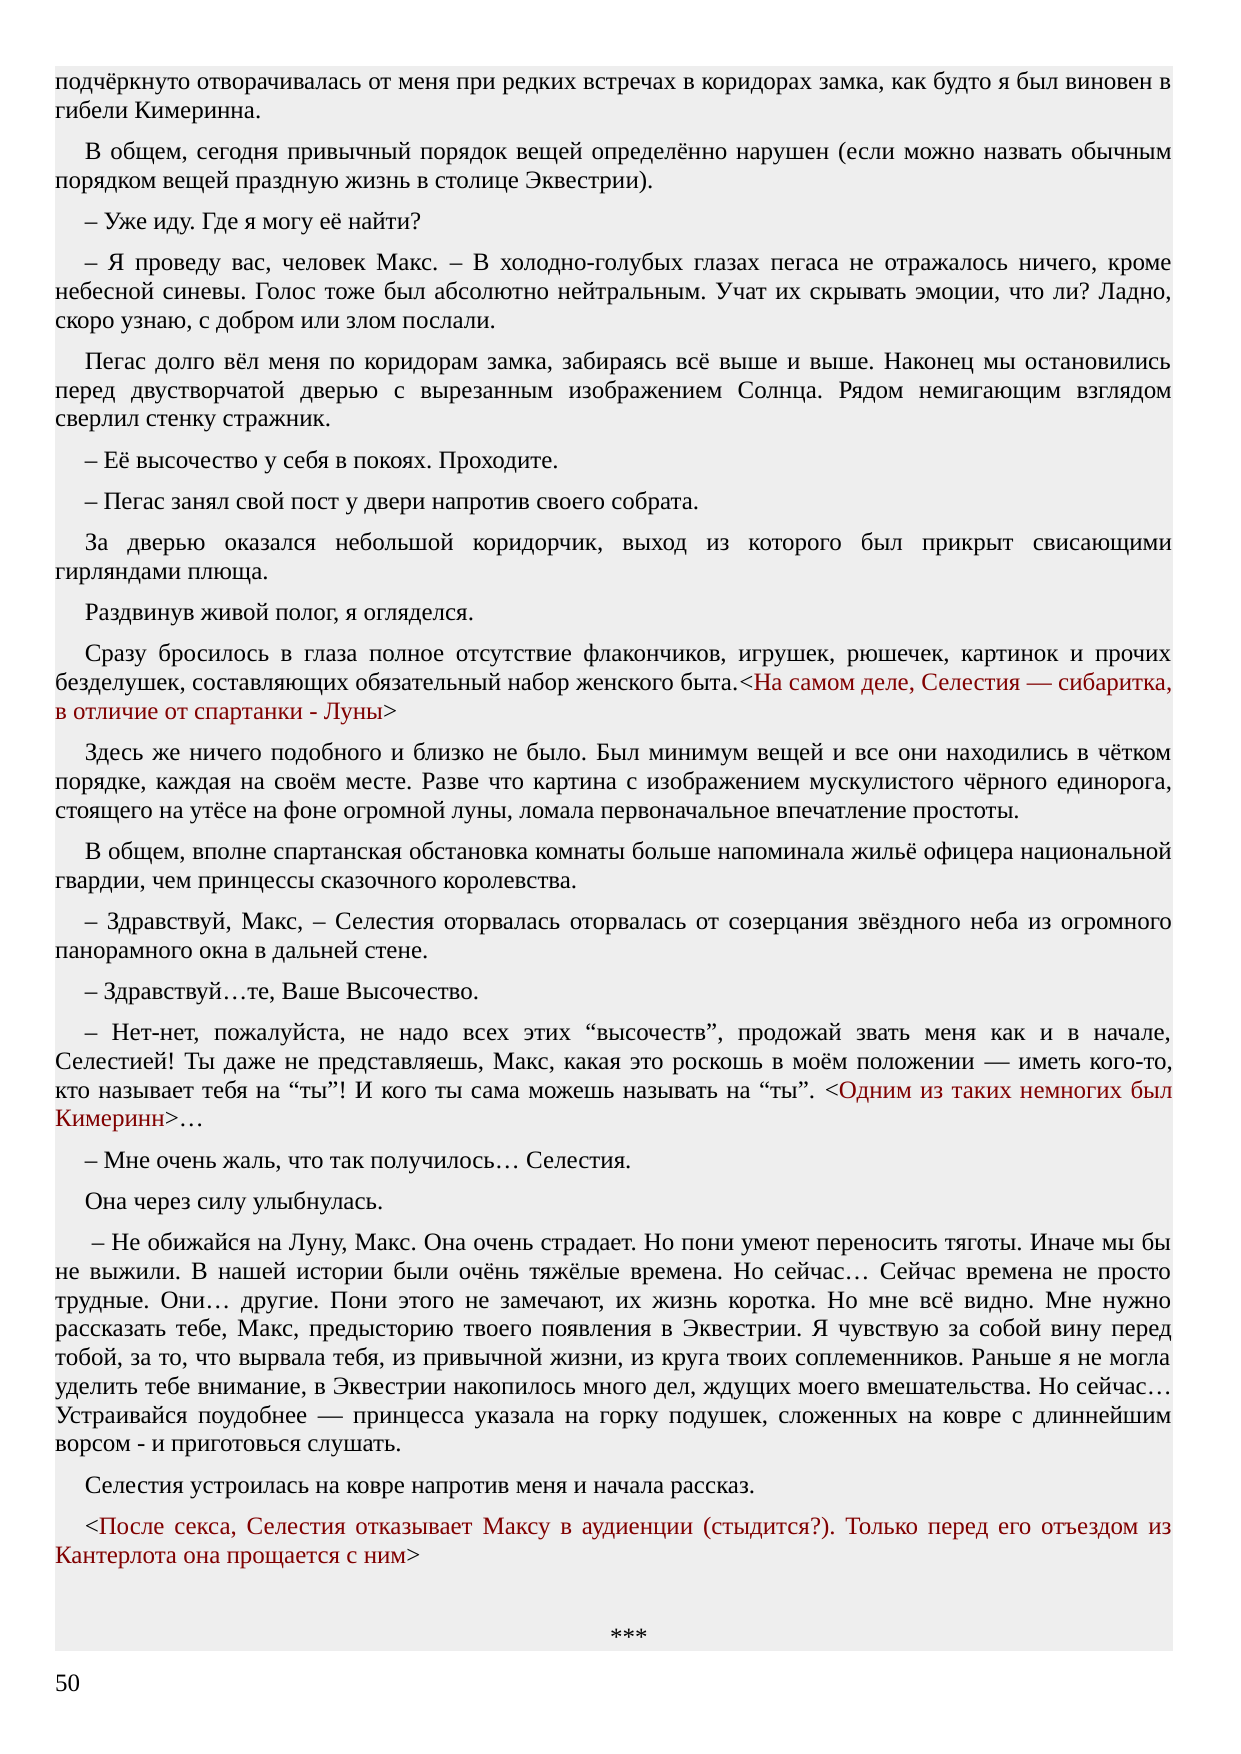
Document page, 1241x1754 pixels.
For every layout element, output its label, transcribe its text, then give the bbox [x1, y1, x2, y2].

text – Не обижайся на Луну, Макс. Она очень страдает. Но пони умеют переносить тяготы. Иначе мы бы не выжили. В нашей истории были очёнь тяжёлые времена. Но сейчас… Сейчас времена не просто трудные. Они… другие. Пони этого не замечают, их жизнь коротка. Но мне всё видно. Мне нужно рассказать тебе, Макс, предысторию твоего появления в Эквестрии. Я чувствую за собой вину перед тобой, за то, что вырвала тебя, из привычной жизни, из круга твоих соплеменников. Раньше я не могла уделить тебе внимание, в Эквестрии накопилось много дел, ждущих моего вмешательства. Но сейчас… Устраивайся поудобнее — принцесса указала на горку подушек, сложенных на ковре с длиннейшим ворсом - и приготовься слушать. [55, 1227, 1173, 1457]
text Здесь же ничего подобного и близко не было. Был минимум вещей и все они находились в чётком порядке, каждая на своём месте. Разве что картина с изображением мускулистого чёрного единорога, стоящего на утёсе на фоне огромной луны, ломала первоначальное впечатление простоты. [55, 737, 1173, 823]
text В общем, сегодня привычный порядок вещей определённо нарушен (если можно назвать обычным порядком вещей праздную жизнь в столице Эквестрии). [55, 136, 1173, 193]
text – Уже иду. Где я могу её найти? [55, 206, 1173, 235]
text – Мне очень жаль, что так получилось… Селестия. [55, 1145, 1173, 1173]
text Раздвинув живой полог, я огляделся. [55, 597, 1173, 626]
text Пегас долго вёл меня по коридорам замка, забираясь всё выше и выше. Наконец мы остановились перед двустворчатой дверью с вырезанным изображением Солнца. Рядом немигающим взглядом сверлил стенку стражник. [55, 346, 1173, 432]
text Сразу бросилось в глаза полное отсутствие флакончиков, игрушек, рюшечек, картинок и прочих безделушек, составляющих обязательный набор женского быта.<На самом деле, Селестия — сибаритка, в отличие от спартанки - Луны> [55, 638, 1173, 725]
text Она через силу улыбнулась. [55, 1186, 1173, 1215]
text *** [55, 1622, 1173, 1651]
text подчёркнуто отворачивалась от меня при редких встречах в коридорах замка, как будто я был виновен в гибели Кимеринна. [55, 66, 1173, 123]
text – Здравствуй, Макс, – Селестия оторвалась оторвалась от созерцания звёздного неба из огромного панорамного окна в дальней стене. [55, 906, 1173, 963]
text Селестия устроилась на ковре напротив меня и начала рассказ. [55, 1470, 1173, 1498]
text В общем, вполне спартанская обстановка комнаты больше напоминала жильё офицера национальной гвардии, чем принцессы сказочного королевства. [55, 836, 1173, 893]
text – Нет-нет, пожалуйста, не надо всех этих “высочеств”, продожай звать меня как и в начале, Селестией! Ты даже не представляешь, Макс, какая это роскошь в моём положении — иметь кого-то, кто называет тебя на “ты”! И кого ты сама можешь называть на “ты”. <Одним из таких немногих был Кимеринн>… [55, 1017, 1173, 1132]
text – Её высочество у себя в покоях. Проходите. [55, 445, 1173, 473]
text За дверью оказался небольшой коридорчик, выход из которого был прикрыт свисающими гирляндами плюща. [55, 527, 1173, 585]
text – Пегас занял свой пост у двери напротив своего собрата. [55, 486, 1173, 515]
text <После секса, Селестия отказывает Максу в аудиенции (стыдится?). Только перед его отъездом из Кантерлота она прощается с ним> [55, 1511, 1173, 1568]
text – Я проведу вас, человек Макс. – В холодно-голубых глазах пегаса не отражалось ничего, кроме небесной синевы. Голос тоже был абсолютно нейтральным. Учат их скрывать эмоции, что ли? Ладно, скоро узнаю, с добром или злом послали. [55, 247, 1173, 333]
text – Здравствуй…те, Ваше Высочество. [55, 976, 1173, 1005]
